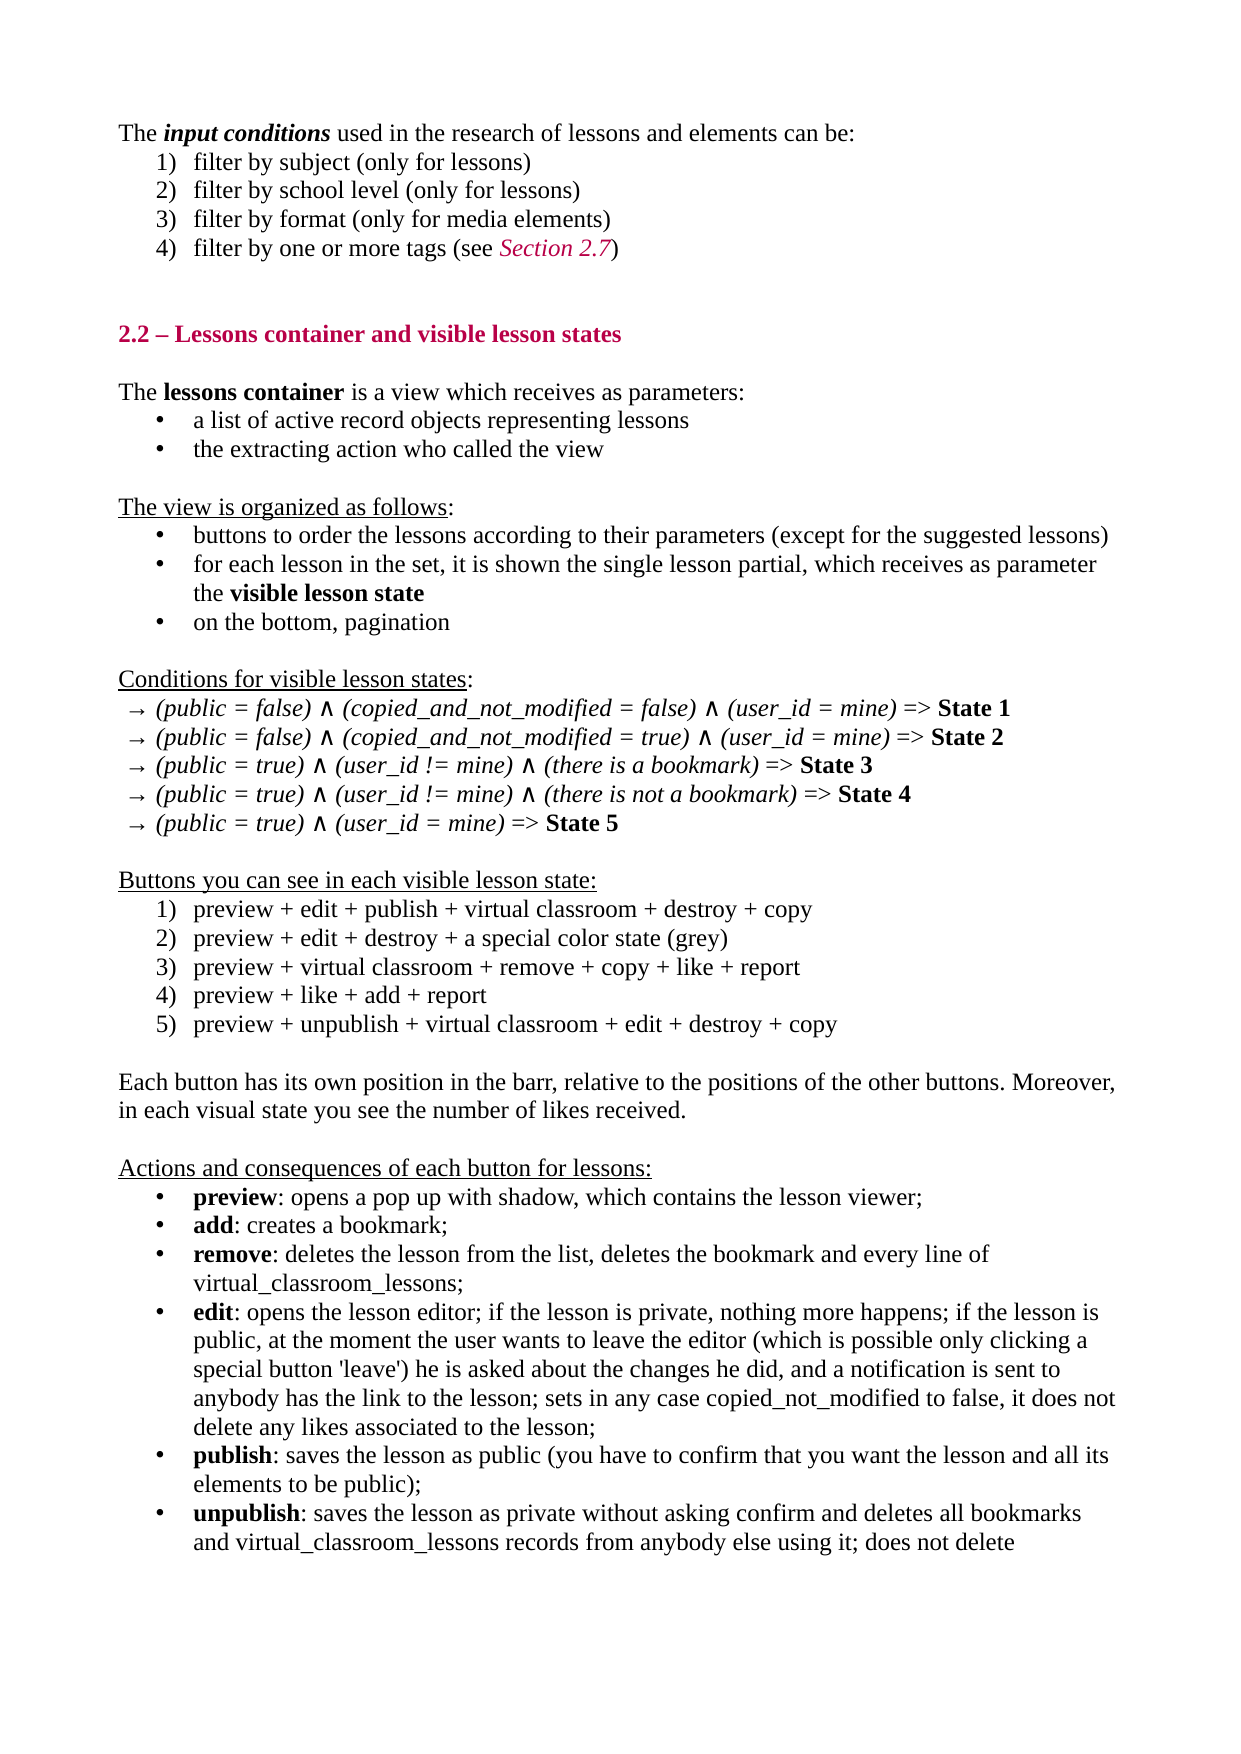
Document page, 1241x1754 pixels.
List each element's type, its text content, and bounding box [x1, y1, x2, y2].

list filter by subject (only for lessons) [156, 147, 1122, 176]
text Actions and consequences of each button for lessons: [118, 1153, 1122, 1182]
text → (public = false) ∧ (copied_and_not_modified = true) ∧ (user_id = mine) => State 2 [118, 722, 1122, 751]
list preview: opens a pop up with shadow, which contains the lesson viewer; [156, 1182, 1122, 1211]
text Buttons you can see in each visible lesson state: [118, 866, 1122, 894]
list edit: opens the lesson editor; if the lesson is private, nothing more happens; if the lesson is public, at the moment the user wants to leave the editor (which is possible only clicking a special button 'leave') he is asked about the changes he did, and a notification is sent to anybody has the link to the lesson; sets in any case copied_not_modified to false, it does not delete any likes associated to the lesson; [156, 1297, 1122, 1441]
text Conditions for visible lesson states: [118, 664, 1122, 693]
text The input conditions used in the research of lessons and elements can be: [118, 118, 1122, 147]
list the extracting action who called the view [156, 434, 1122, 463]
list on the bottom, pagination [156, 607, 1122, 636]
list filter by format (only for media elements) [156, 204, 1122, 233]
text → (public = true) ∧ (user_id = mine) => State 5 [118, 808, 1122, 837]
list for each lesson in the set, it is shown the single lesson partial, which receives as parameter the visible lesson state [156, 549, 1122, 607]
text → (public = true) ∧ (user_id != mine) ∧ (there is not a bookmark) => State 4 [118, 779, 1122, 808]
list preview + edit + destroy + a special color state (grey) [156, 923, 1122, 952]
list add: creates a bookmark; [156, 1211, 1122, 1239]
list filter by one or more tags (see Section 2.7) [156, 233, 1122, 262]
list preview + like + add + report [156, 981, 1122, 1009]
list remove: deletes the lesson from the list, deletes the bookmark and every line of virtual_classroom_lessons; [156, 1239, 1122, 1297]
text 2.2 – Lessons container and visible lesson states [118, 319, 1122, 348]
list a list of active record objects representing lessons [156, 406, 1122, 434]
text Each button has its own position in the barr, relative to the positions of the other buttons. Moreover, in each visual state you see the number of likes received. [118, 1067, 1122, 1124]
list unpublish: saves the lesson as private without asking confirm and deletes all bookmarks and virtual_classroom_lessons records from anybody else using it; does not delete [156, 1498, 1122, 1556]
list preview + edit + publish + virtual classroom + destroy + copy [156, 894, 1122, 923]
text The lessons container is a view which receives as parameters: [118, 377, 1122, 406]
text → (public = false) ∧ (copied_and_not_modified = false) ∧ (user_id = mine) => State 1 [118, 693, 1122, 722]
list buttons to order the lessons according to their parameters (except for the suggested lessons) [156, 521, 1122, 549]
list publish: saves the lesson as public (you have to confirm that you want the lesson and all its elements to be public); [156, 1441, 1122, 1498]
list preview + virtual classroom + remove + copy + like + report [156, 952, 1122, 981]
list filter by school level (only for lessons) [156, 176, 1122, 204]
text The view is organized as follows: [118, 492, 1122, 521]
text → (public = true) ∧ (user_id != mine) ∧ (there is a bookmark) => State 3 [118, 751, 1122, 779]
list preview + unpublish + virtual classroom + edit + destroy + copy [156, 1009, 1122, 1038]
